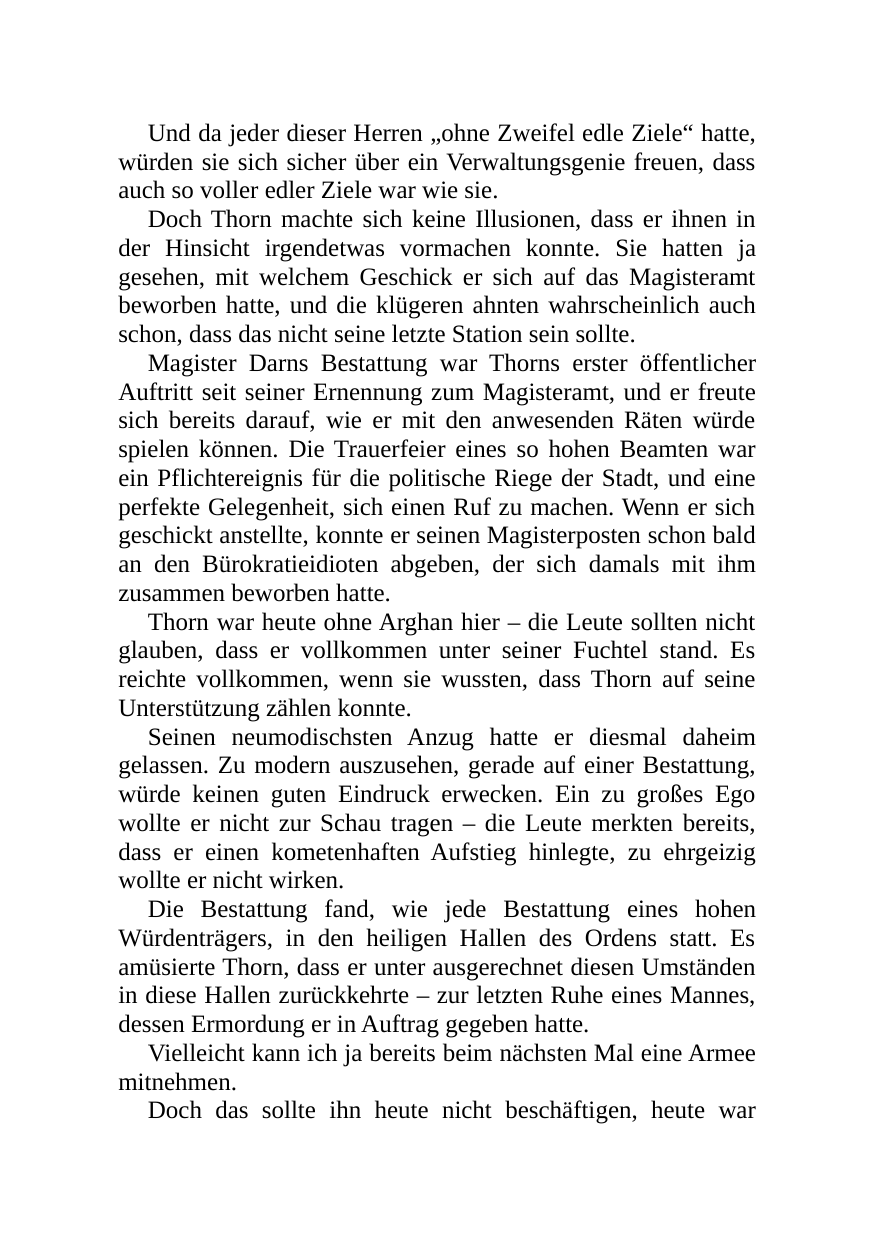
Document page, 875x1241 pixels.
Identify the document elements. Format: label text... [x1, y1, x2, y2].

text Doch Thorn machte sich keine Illusionen, dass er ihnen in der Hinsicht irgendetwas vormachen konnte. Sie hatten ja gesehen, mit welchem Geschick er sich auf das Magisteramt beworben hatte, und die klügeren ahnten wahrscheinlich auch schon, dass das nicht seine letzte Station sein sollte. [118, 204, 756, 348]
text Die Bestattung fand, wie jede Bestattung eines hohen Würdenträgers, in den heiligen Hallen des Ordens statt. Es amüsierte Thorn, dass er unter ausgerechnet diesen Umständen in diese Hallen zurückkehrte – zur letzten Ruhe eines Mannes, dessen Ermordung er in Auftrag gegeben hatte. [118, 894, 756, 1038]
text Vielleicht kann ich ja bereits beim nächsten Mal eine Armee mitnehmen. [118, 1038, 756, 1096]
text Doch das sollte ihn heute nicht beschäftigen, heute war [118, 1096, 756, 1124]
text Magister Darns Bestattung war Thorns erster öffentlicher Auftritt seit seiner Ernennung zum Magisteramt, und er freute sich bereits darauf, wie er mit den anwesenden Räten würde spielen können. Die Trauerfeier eines so hohen Beamten war ein Pflichtereignis für die politische Riege der Stadt, und eine perfekte Gelegenheit, sich einen Ruf zu machen. Wenn er sich geschickt anstellte, konnte er seinen Magisterposten schon bald an den Bürokratieidioten abgeben, der sich damals mit ihm zusammen beworben hatte. [118, 348, 756, 607]
text Und da jeder dieser Herren „ohne Zweifel edle Ziele“ hatte, würden sie sich sicher über ein Verwaltungsgenie freuen, dass auch so voller edler Ziele war wie sie. [118, 118, 756, 204]
text Thorn war heute ohne Arghan hier – die Leute sollten nicht glauben, dass er vollkommen unter seiner Fuchtel stand. Es reichte vollkommen, wenn sie wussten, dass Thorn auf seine Unterstützung zählen konnte. [118, 607, 756, 722]
text Seinen neumodischsten Anzug hatte er diesmal daheim gelassen. Zu modern auszusehen, gerade auf einer Bestattung, würde keinen guten Eindruck erwecken. Ein zu großes Ego wollte er nicht zur Schau tragen – die Leute merkten bereits, dass er einen kometenhaften Aufstieg hinlegte, zu ehrgeizig wollte er nicht wirken. [118, 722, 756, 894]
